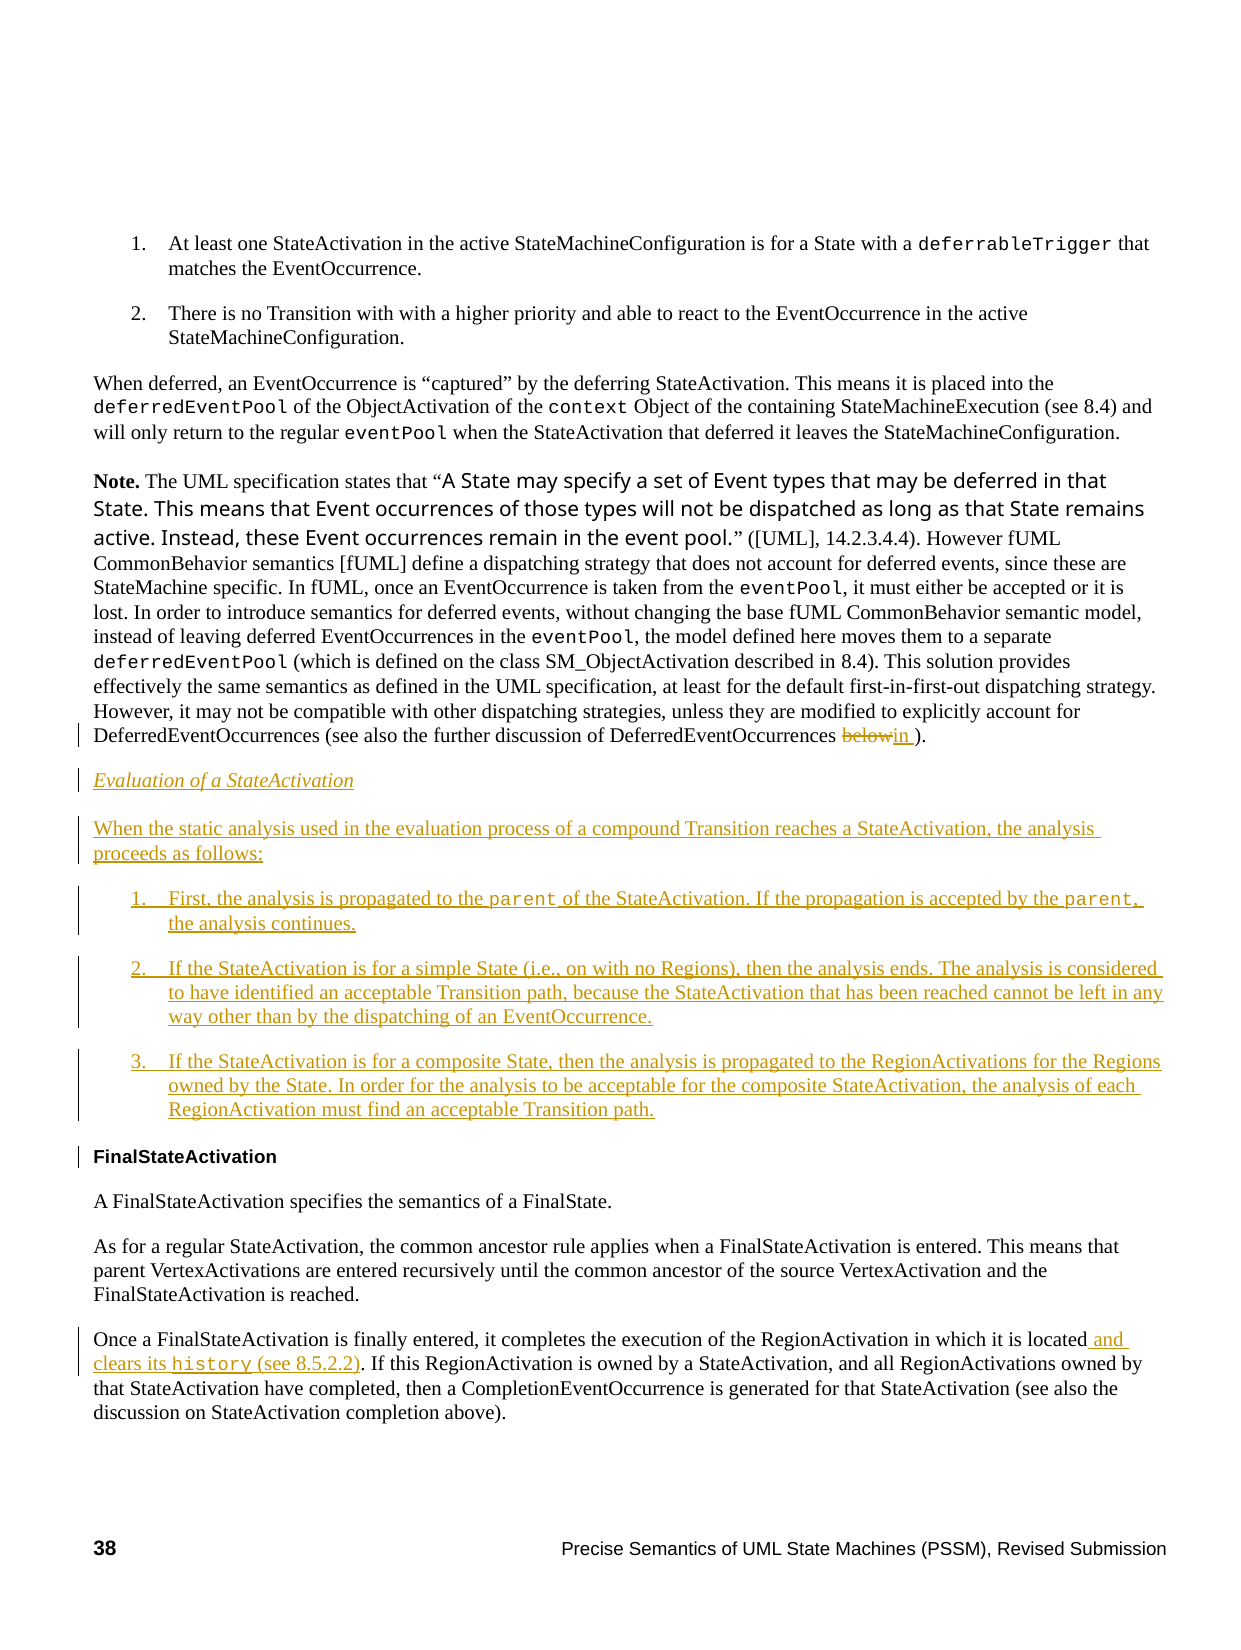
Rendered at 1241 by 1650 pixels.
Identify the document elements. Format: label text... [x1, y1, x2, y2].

text A FinalStateActivation specifies the semantics of a FinalState. [93, 1189, 1164, 1213]
text When deferred, an EventOccurrence is “captured” by the deferring StateActivation. This means it is placed into the deferredEventPool of the ObjectActivation of the context Object of the containing StateMachineExecution (see 8.4) and will only return to the regular eventPool when the StateActivation that deferred it leaves the StateMachineConfiguration. [93, 370, 1164, 445]
text As for a regular StateActivation, the common ancestor rule applies when a FinalStateActivation is entered. This means that parent VertexActivations are entered recursively until the common ancestor of the source VertexActivation and the FinalStateActivation is reached. [93, 1234, 1164, 1306]
subtitle FinalStateActivation [93, 1146, 1164, 1168]
subtitle Evaluation of a StateActivation [93, 768, 1164, 792]
list At least one StateActivation in the active StateMachineConfiguration is for a State with a deferrableTrigger that matches the EventOccurrence. [131, 231, 1164, 280]
text When the static analysis used in the evaluation process of a compound Transition reaches a StateActivation, the analysis proceeds as follows: [93, 816, 1164, 864]
text Note. The UML specification states that “A State may specify a set of Event types that may be deferred in that State. This means that Event occurrences of those types will not be dispatched as long as that State remains active. Instead, these Event occurrences remain in the event pool.” ([UML], 14.2.3.4.4). However fUML CommonBehavior semantics [fUML] define a dispatching strategy that does not account for deferred events, since these are StateMachine specific. In fUML, once an EventOccurrence is taken from the eventPool, it must either be accepted or it is lost. In order to introduce semantics for deferred events, without changing the base fUML CommonBehavior semantic model, instead of leaving deferred EventOccurrences in the eventPool, the model defined here moves them to a separate deferredEventPool (which is defined on the class SM_ObjectActivation described in 8.4). This solution provides effectively the same semantics as defined in the UML specification, at least for the default first-in-first-out dispatching strategy. However, it may not be compatible with other dispatching strategies, unless they are modified to explicitly account for DeferredEventOccurrences (see also the further discussion of DeferredEventOccurrences in ). [93, 466, 1164, 747]
list If the StateActivation is for a composite State, then the analysis is propagated to the RegionActivations for the Regions owned by the State. In order for the analysis to be acceptable for the composite StateActivation, the analysis of each RegionActivation must find an acceptable Transition path. [131, 1049, 1164, 1121]
list There is no Transition with with a higher priority and able to react to the EventOccurrence in the active StateMachineConfiguration. [131, 301, 1164, 349]
list First, the analysis is propagated to the parent of the StateActivation. If the propagation is accepted by the parent, the analysis continues. [131, 886, 1164, 935]
text Once a FinalStateActivation is finally entered, it completes the execution of the RegionActivation in which it is located and clears its history (see 8.5.2.2). If this RegionActivation is owned by a StateActivation, and all RegionActivations owned by that StateActivation have completed, then a CompletionEventOccurrence is generated for that StateActivation (see also the discussion on StateActivation completion above). [93, 1327, 1164, 1424]
list If the StateActivation is for a simple State (i.e., on with no Regions), then the analysis ends. The analysis is considered to have identified an acceptable Transition path, because the StateActivation that has been reached cannot be left in any way other than by the dispatching of an EventOccurrence. [131, 956, 1164, 1028]
